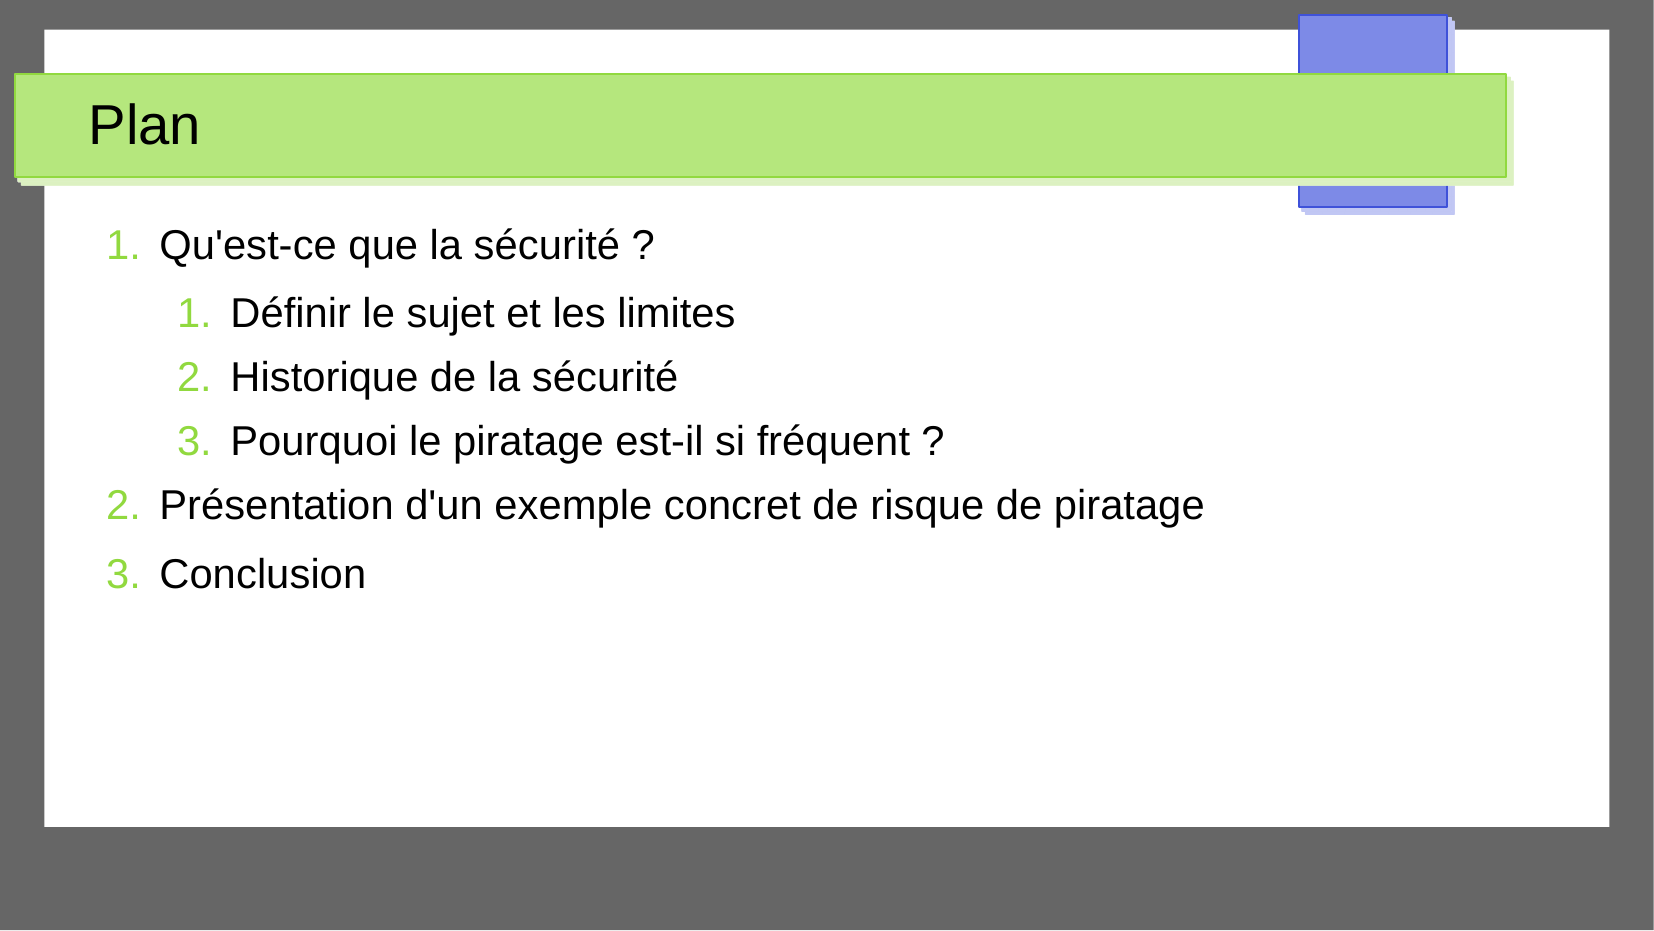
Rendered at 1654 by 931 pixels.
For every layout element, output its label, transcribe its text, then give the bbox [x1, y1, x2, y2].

title Plan [88, 73, 1506, 178]
list Qu'est-ce que la sécurité ? Définir le sujet et les limites Historique de la sécurité Pourquoi le piratage est-il si fréquent ? Présentation d'un exemple concret de risque de piratage Conclusion [88, 221, 1565, 813]
